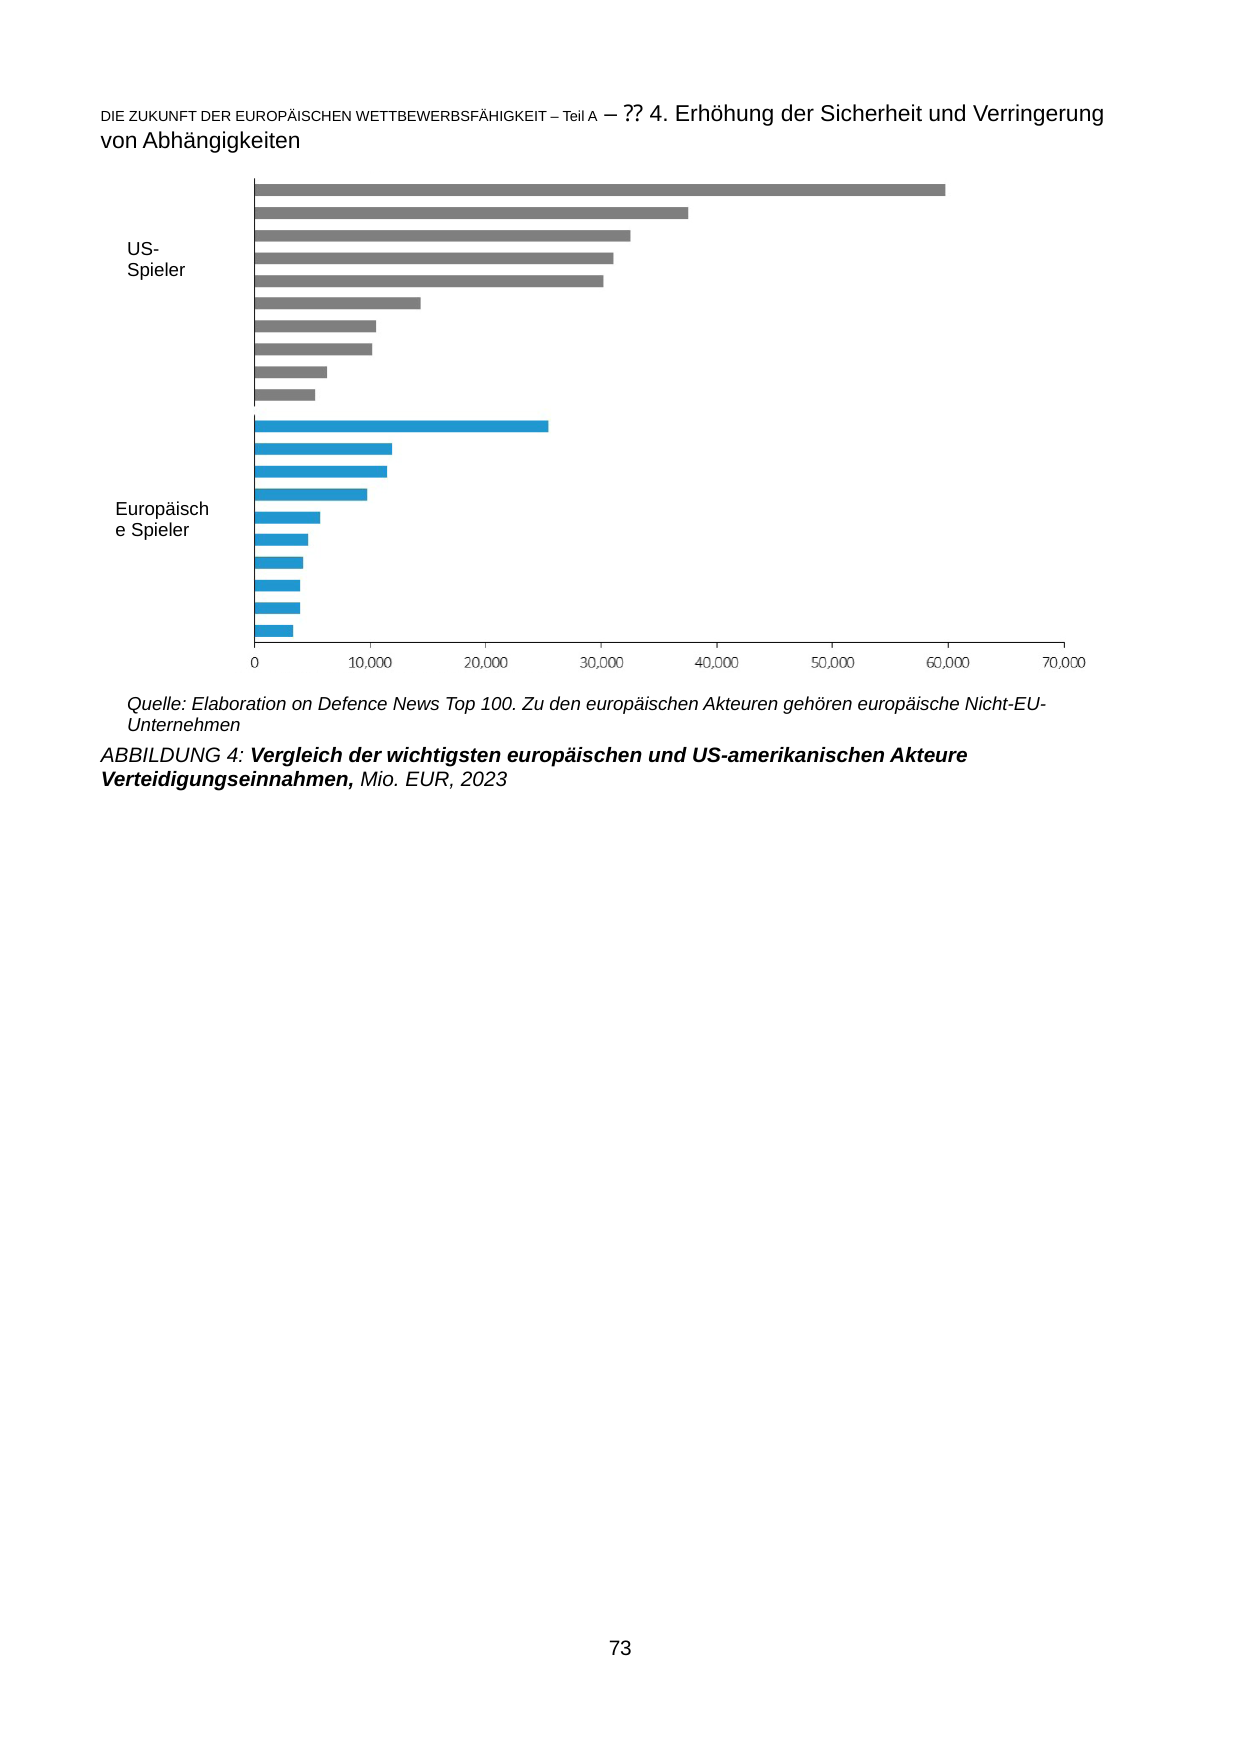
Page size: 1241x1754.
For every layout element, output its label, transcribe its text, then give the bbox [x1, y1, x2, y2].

picture [234, 171, 1099, 673]
text ABBILDUNG 4: Vergleich der wichtigsten europäischen und US-amerikanischen Akteure Verteidigungseinnahmen, Mio. EUR, 2023 [101, 673, 1099, 791]
